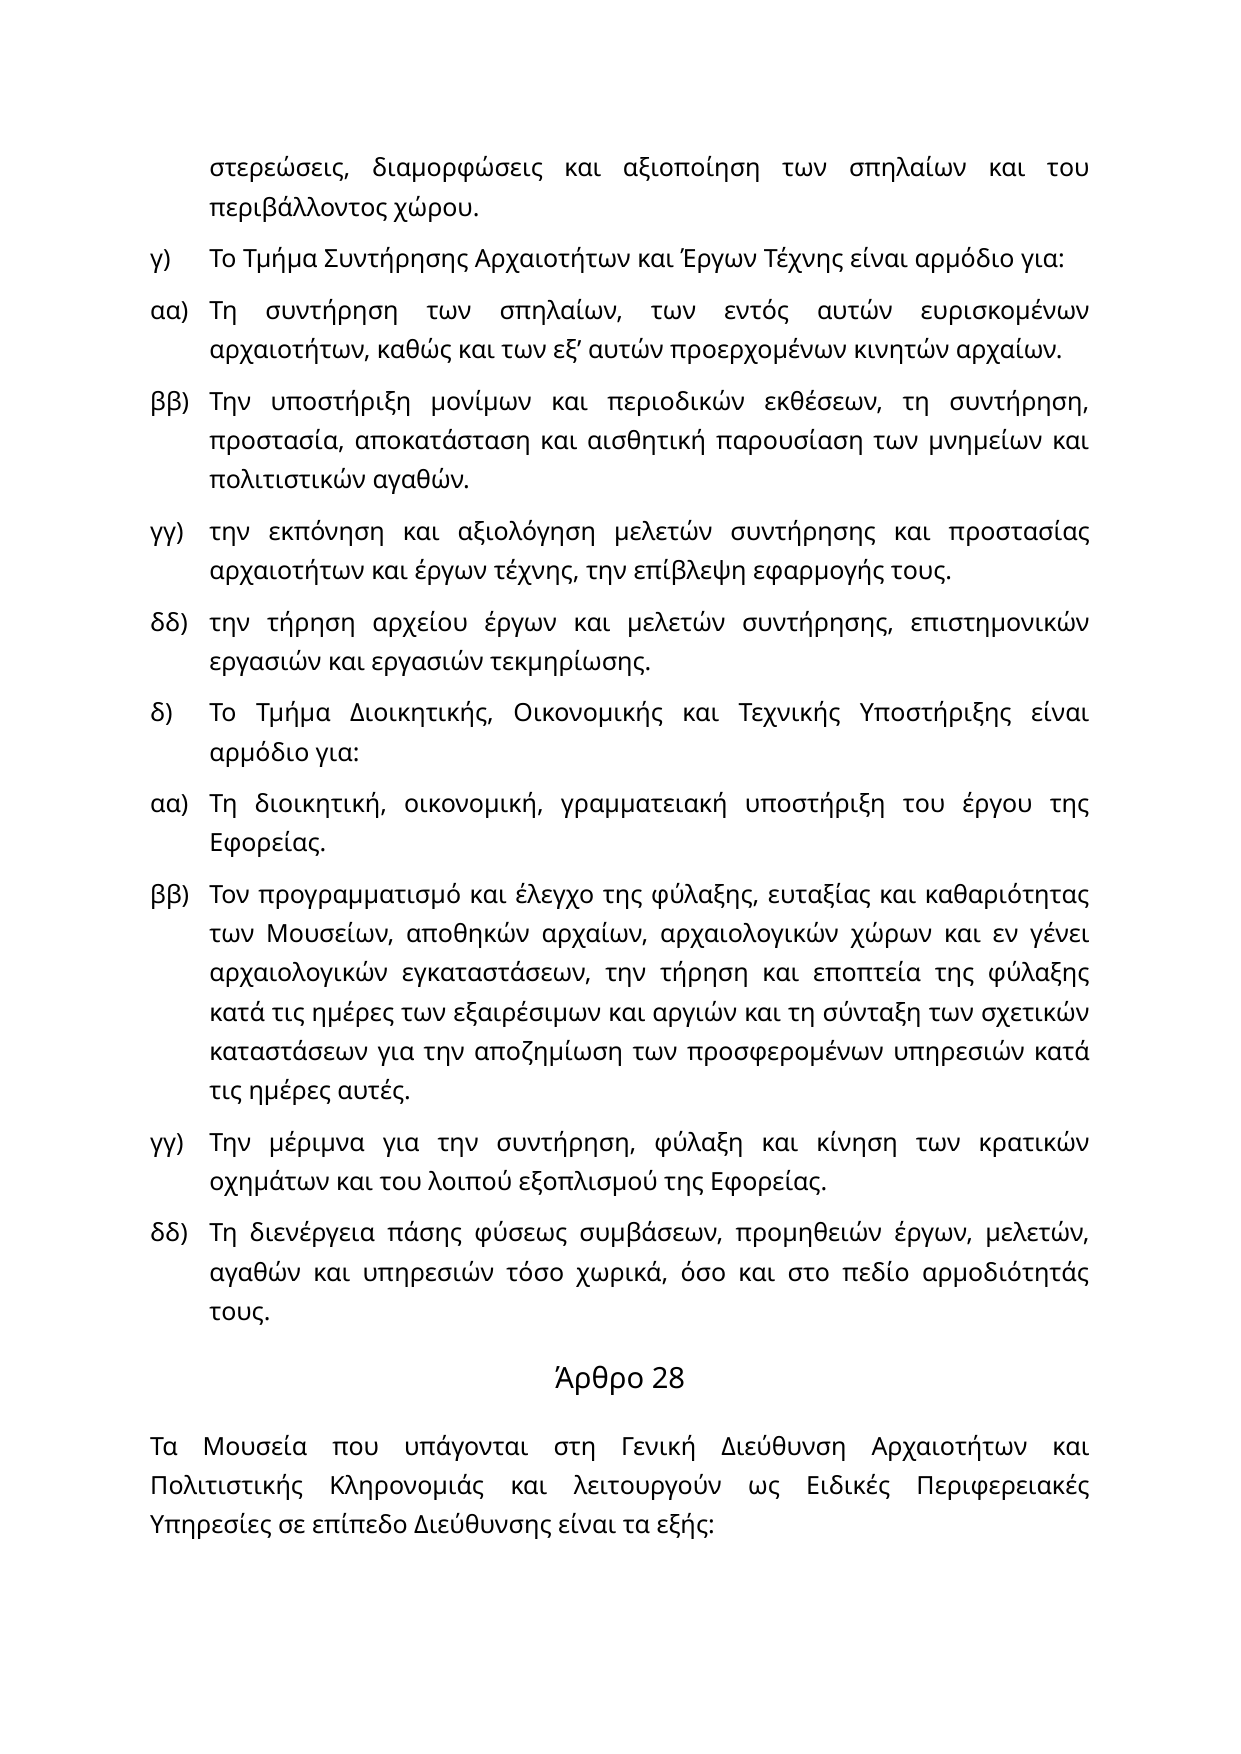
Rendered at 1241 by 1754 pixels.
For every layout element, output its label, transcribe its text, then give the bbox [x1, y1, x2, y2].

text Τα Μουσεία που υπάγονται στη Γενική Διεύθυνση Αρχαιοτήτων και Πολιτιστικής Κληρονομιάς και λειτουργούν ως Ειδικές Περιφερειακές Υπηρεσίες σε επίπεδο Διεύθυνσης είναι τα εξής: [150, 1428, 1090, 1541]
list δδ) Τη διενέργεια πάσης φύσεως συμβάσεων, προμηθειών έργων, μελετών, αγαθών και υπηρεσιών τόσο χωρικά, όσο και στο πεδίο αρμοδιότητάς τους. [150, 1215, 1090, 1327]
list δδ) την τήρηση αρχείου έργων και μελετών συντήρησης, επιστημονικών εργασιών και εργασιών τεκμηρίωσης. [150, 604, 1090, 677]
list ββ) Τον προγραμματισμό και έλεγχο της φύλαξης, ευταξίας και καθαριότητας των Μουσείων, αποθηκών αρχαίων, αρχαιολογικών χώρων και εν γένει αρχαιολογικών εγκαταστάσεων, την τήρηση και εποπτεία της φύλαξης κατά τις ημέρες των εξαιρέσιμων και αργιών και τη σύνταξη των σχετικών καταστάσεων για την αποζημίωση των προσφερομένων υπηρεσιών κατά τις ημέρες αυτές. [150, 877, 1090, 1107]
list γ) Το Τμήμα Συντήρησης Αρχαιοτήτων και Έργων Τέχνης είναι αρμόδιο για: [150, 241, 1090, 275]
list ββ) Την υποστήριξη μονίμων και περιοδικών εκθέσεων, τη συντήρηση, προστασία, αποκατάσταση και αισθητική παρουσίαση των μνημείων και πολιτιστικών αγαθών. [150, 383, 1090, 496]
list γγ) την εκπόνηση και αξιολόγηση μελετών συντήρησης και προστασίας αρχαιοτήτων και έργων τέχνης, την επίβλεψη εφαρμογής τους. [150, 513, 1090, 587]
subtitle Άρθρο 28 [150, 1357, 1090, 1397]
list αα) Τη διοικητική, οικονομική, γραμματειακή υποστήριξη του έργου της Εφορείας. [150, 786, 1090, 859]
list στερεώσεις, διαμορφώσεις και αξιοποίηση των σπηλαίων και του περιβάλλοντος χώρου. [150, 150, 1090, 223]
list γγ) Την μέριμνα για την συντήρηση, φύλαξη και κίνηση των κρατικών οχημάτων και του λοιπού εξοπλισμού της Εφορείας. [150, 1124, 1090, 1197]
list δ) Το Τμήμα Διοικητικής, Οικονομικής και Τεχνικής Υποστήριξης είναι αρμόδιο για: [150, 695, 1090, 768]
list αα) Τη συντήρηση των σπηλαίων, των εντός αυτών ευρισκομένων αρχαιοτήτων, καθώς και των εξ’ αυτών προερχομένων κινητών αρχαίων. [150, 292, 1090, 366]
